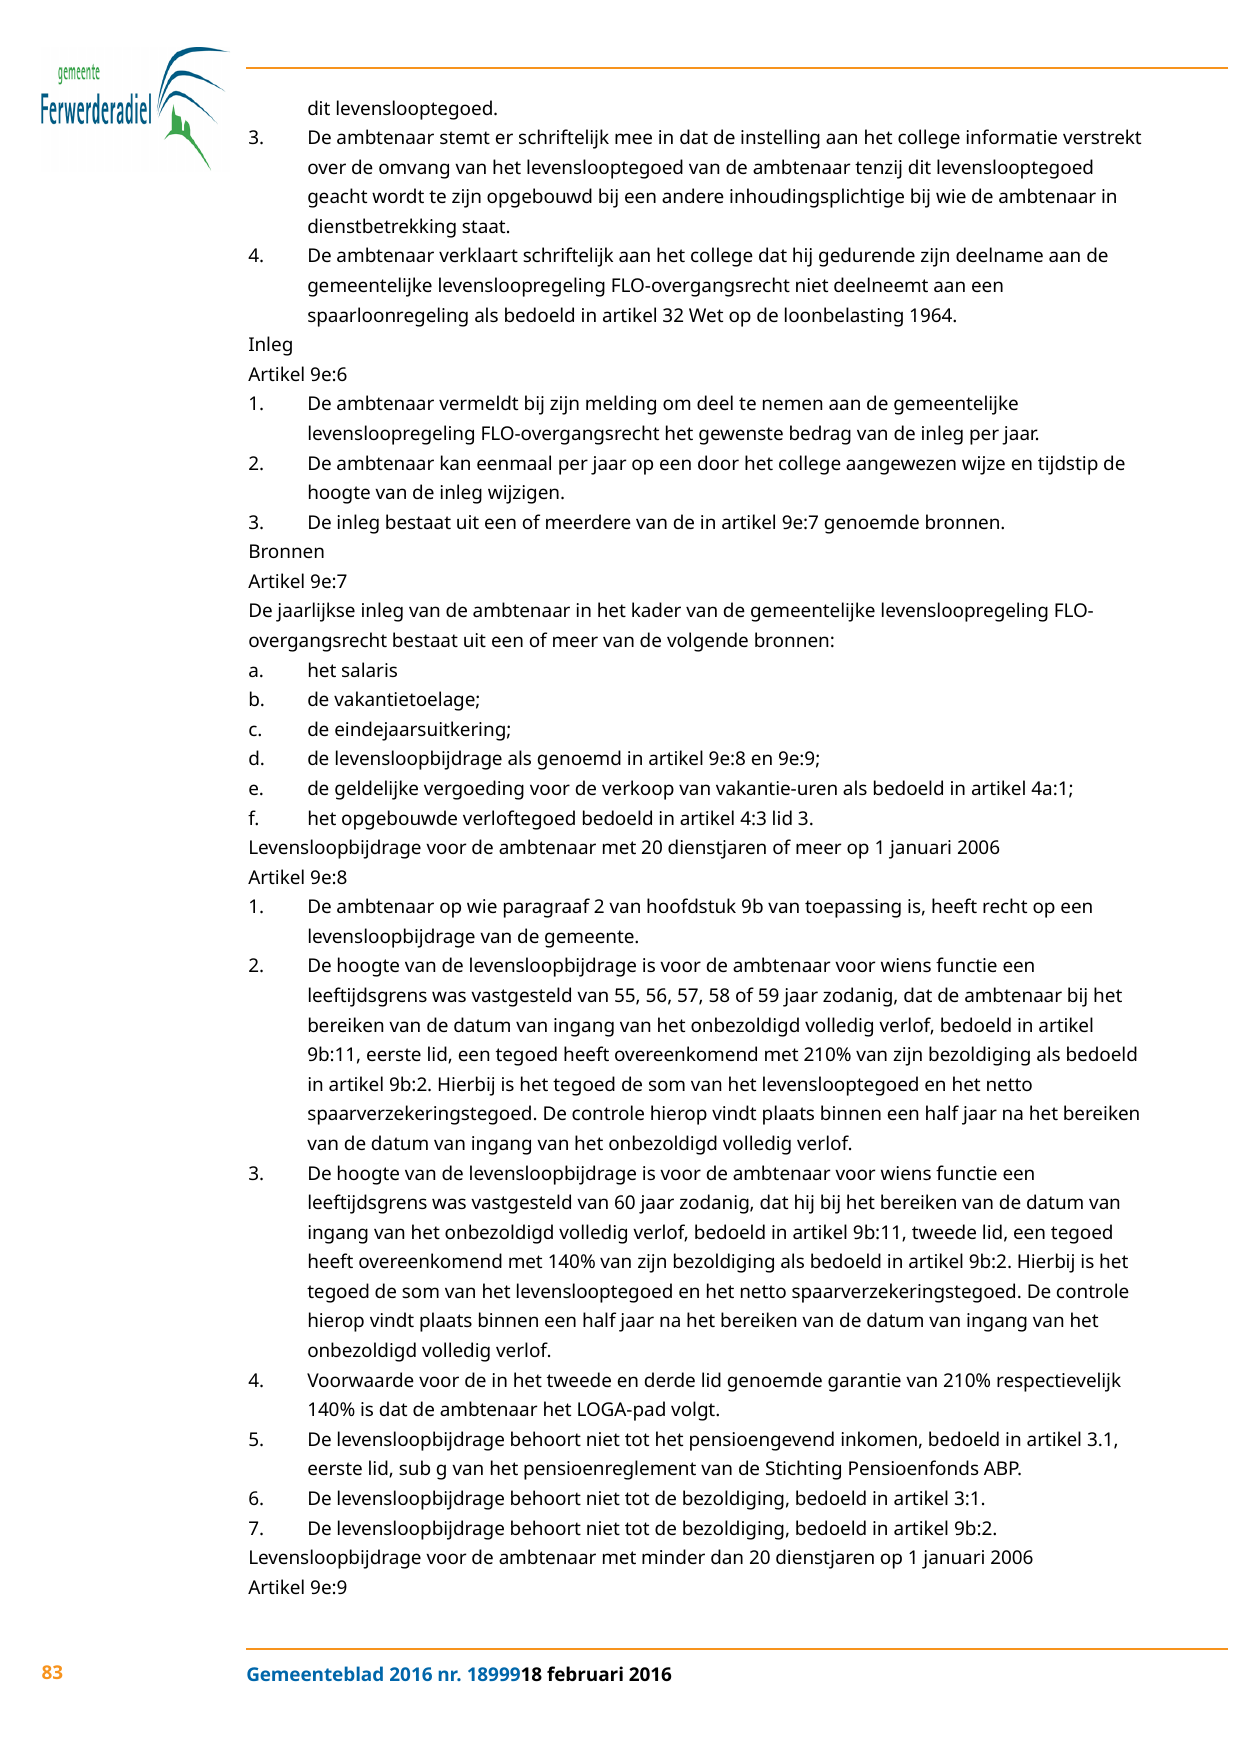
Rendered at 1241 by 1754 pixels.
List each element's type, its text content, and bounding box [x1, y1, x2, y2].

list De levensloopbijdrage behoort niet tot de bezoldiging, bedoeld in artikel 3:1. [248, 1485, 1152, 1511]
list De hoogte van de levensloopbijdrage is voor de ambtenaar voor wiens functie een leeftijdsgrens was vastgesteld van 60 jaar zodanig, dat hij bij het bereiken van de datum van ingang van het onbezoldigd volledig verlof, bedoeld in artikel 9b:11, tweede lid, een tegoed heeft overeenkomend met 140% van zijn bezoldiging als bedoeld in artikel 9b:2. Hierbij is het tegoed de som van het levenslooptegoed en het netto spaarverzekeringstegoed. De controle hierop vindt plaats binnen een half jaar na het bereiken van de datum van ingang van het onbezoldigd volledig verlof. [248, 1160, 1152, 1363]
list De ambtenaar stemt er schriftelijk mee in dat de instelling aan het college informatie verstrekt over de omvang van het levenslooptegoed van de ambtenaar tenzij dit levenslooptegoed geacht wordt te zijn opgebouwd bij een andere inhoudingsplichtige bij wie de ambtenaar in dienstbetrekking staat. [248, 124, 1152, 239]
list De ambtenaar op wie paragraaf 2 van hoofdstuk 9b van toepassing is, heeft recht op een levensloopbijdrage van de gemeente. [248, 893, 1152, 949]
list De ambtenaar kan eenmaal per jaar op een door het college aangewezen wijze en tijdstip de hoogte van de inleg wijzigen. [248, 450, 1152, 505]
picture [41, 47, 231, 172]
text Artikel 9e:8 [248, 864, 1152, 890]
list de geldelijke vergoeding voor de verkoop van vakantie-uren als bedoeld in artikel 4a:1; [248, 775, 1152, 801]
text Levensloopbijdrage voor de ambtenaar met 20 dienstjaren of meer op 1 januari 2006 [248, 834, 1152, 860]
list De hoogte van de levensloopbijdrage is voor de ambtenaar voor wiens functie een leeftijdsgrens was vastgesteld van 55, 56, 57, 58 of 59 jaar zodanig, dat de ambtenaar bij het bereiken van de datum van ingang van het onbezoldigd volledig verlof, bedoeld in artikel 9b:11, eerste lid, een tegoed heeft overeenkomend met 210% van zijn bezoldiging als bedoeld in artikel 9b:2. Hierbij is het tegoed de som van het levenslooptegoed en het netto spaarverzekeringstegoed. De controle hierop vindt plaats binnen een half jaar na het bereiken van de datum van ingang van het onbezoldigd volledig verlof. [248, 953, 1152, 1156]
list de eindejaarsuitkering; [248, 716, 1152, 742]
list De ambtenaar verklaart schriftelijk aan het college dat hij gedurende zijn deelname aan de gemeentelijke levensloopregeling FLO-overgangsrecht niet deelneemt aan een spaarloonregeling als bedoeld in artikel 32 Wet op de loonbelasting 1964. [248, 243, 1152, 328]
list Voorwaarde voor de in het tweede en derde lid genoemde garantie van 210% respectievelijk 140% is dat de ambtenaar het LOGA-pad volgt. [248, 1367, 1152, 1422]
text Artikel 9e:6 [248, 361, 1152, 387]
text Inleg [248, 331, 1152, 357]
list De levensloopbijdrage behoort niet tot het pensioengevend inkomen, bedoeld in artikel 3.1, eerste lid, sub g van het pensioenreglement van de Stichting Pensioenfonds ABP. [248, 1426, 1152, 1481]
list De inleg bestaat uit een of meerdere van de in artikel 9e:7 genoemde bronnen. [248, 509, 1152, 535]
text Levensloopbijdrage voor de ambtenaar met minder dan 20 dienstjaren op 1 januari 2006 [248, 1544, 1152, 1570]
text Artikel 9e:9 [248, 1574, 1152, 1600]
list het opgebouwde verloftegoed bedoeld in artikel 4:3 lid 3. [248, 805, 1152, 831]
list dit levenslooptegoed. [248, 95, 1152, 121]
list De ambtenaar vermeldt bij zijn melding om deel te nemen aan de gemeentelijke levensloopregeling FLO-overgangsrecht het gewenste bedrag van de inleg per jaar. [248, 391, 1152, 446]
text De jaarlijkse inleg van de ambtenaar in het kader van de gemeentelijke levensloopregeling FLO-overgangsrecht bestaat uit een of meer van de volgende bronnen: [248, 598, 1152, 653]
list de vakantietoelage; [248, 686, 1152, 712]
list het salaris [248, 657, 1152, 683]
text Artikel 9e:7 [248, 568, 1152, 594]
list de levensloopbijdrage als genoemd in artikel 9e:8 en 9e:9; [248, 746, 1152, 771]
list De levensloopbijdrage behoort niet tot de bezoldiging, bedoeld in artikel 9b:2. [248, 1515, 1152, 1541]
text Bronnen [248, 538, 1152, 564]
